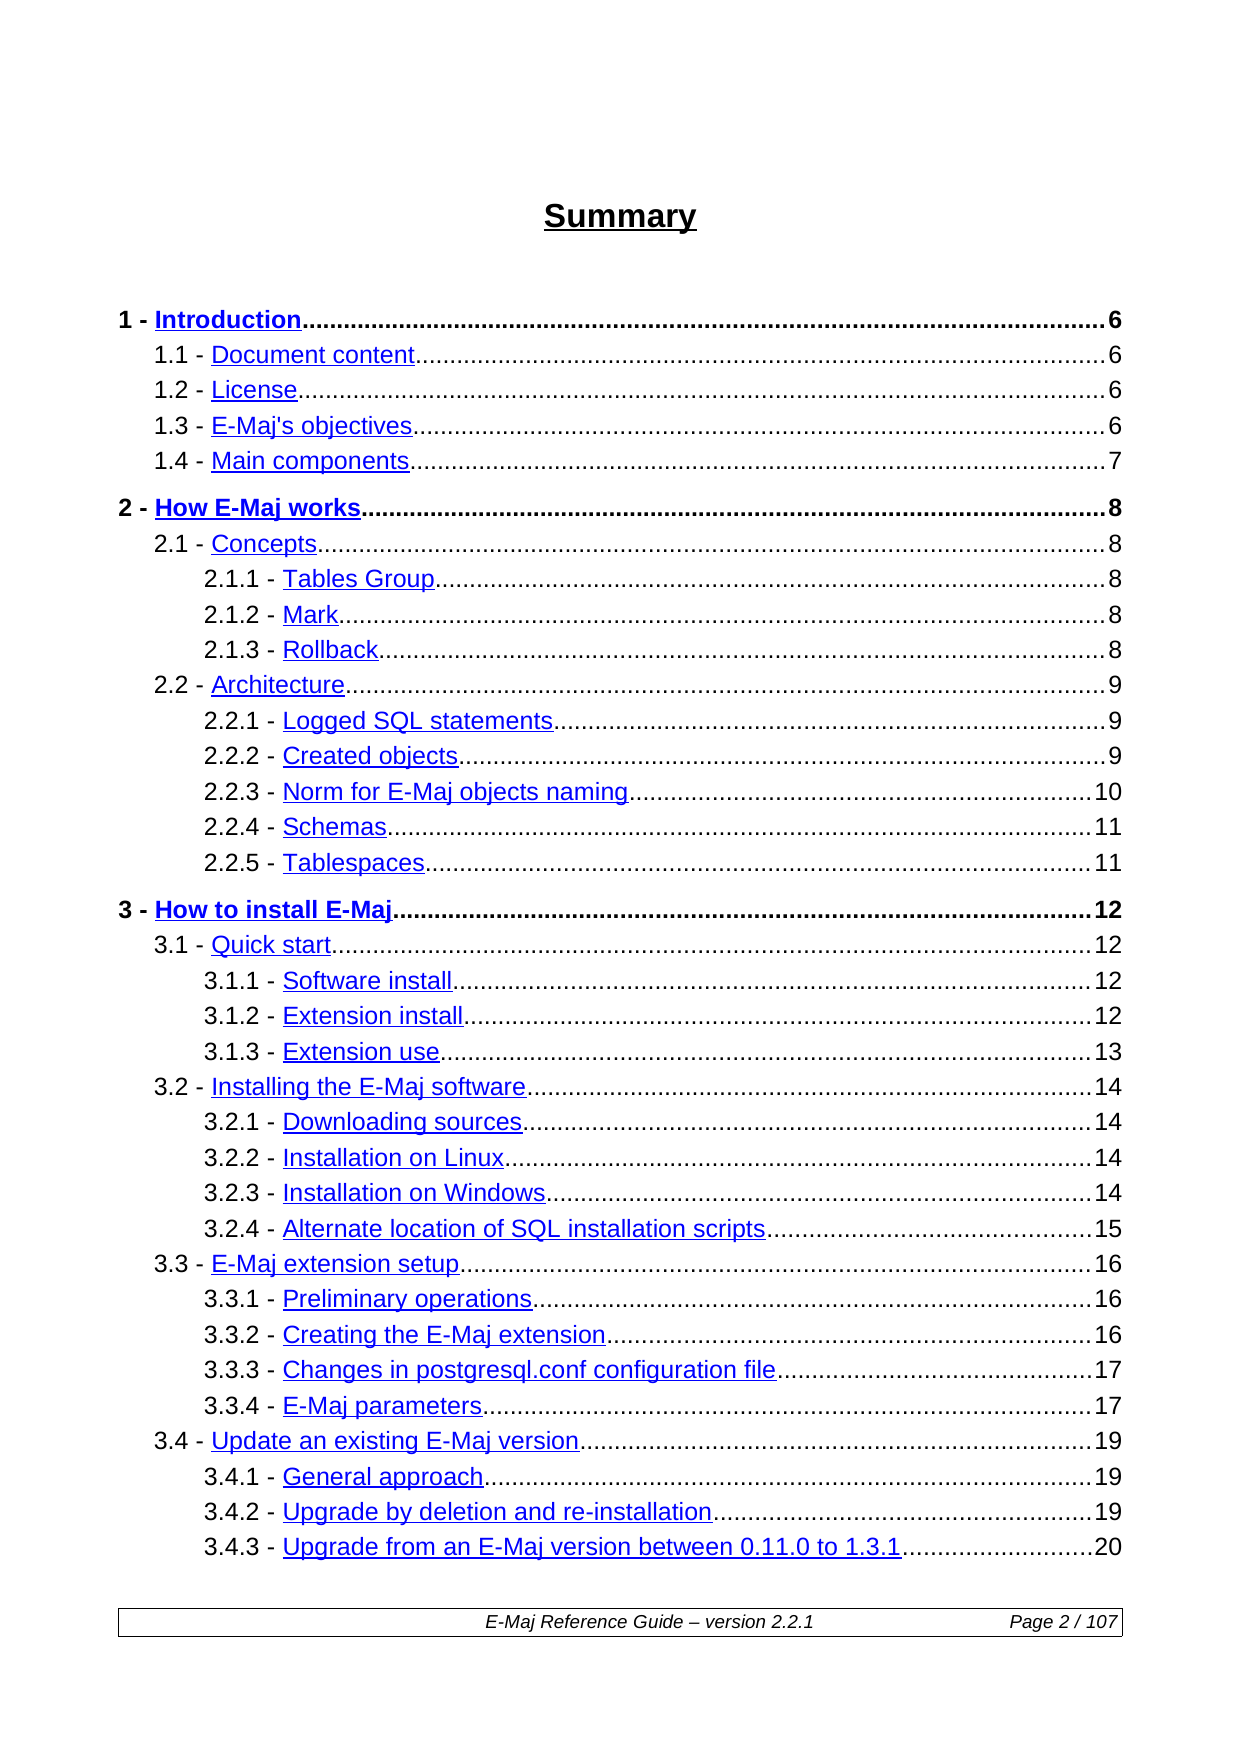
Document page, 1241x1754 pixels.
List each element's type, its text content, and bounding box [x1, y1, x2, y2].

text 3.3.4 - E-Maj parameters 17 [168, 1386, 1122, 1421]
text 2.2.2 - Created objects 9 [168, 736, 1122, 772]
text 3.3.3 - Changes in postgresql.conf configuration file 17 [168, 1350, 1122, 1386]
text 1.3 - E-Maj's objectives 6 [118, 406, 1122, 441]
text 1 - Introduction 6 [118, 300, 1122, 335]
text 1.4 - Main components 7 [118, 441, 1122, 477]
text 1.2 - License 6 [118, 371, 1122, 406]
text 2.2 - Architecture 9 [118, 666, 1122, 701]
subtitle Summary [118, 196, 1122, 234]
text 3.2.4 - Alternate location of SQL installation scripts 15 [168, 1209, 1122, 1244]
text 2.1.2 - Mark 8 [168, 595, 1122, 630]
text 3.1.1 - Software install 12 [168, 961, 1122, 996]
text 2 - How E-Maj works 8 [118, 488, 1122, 524]
text 2.2.4 - Schemas 11 [168, 807, 1122, 843]
text 2.2.3 - Norm for E-Maj objects naming 10 [168, 772, 1122, 807]
text 3.1.3 - Extension use 13 [168, 1032, 1122, 1067]
text 3.1 - Quick start 12 [118, 925, 1122, 961]
text 3.3.2 - Creating the E-Maj extension 16 [168, 1315, 1122, 1350]
text 3.2.1 - Downloading sources 14 [168, 1102, 1122, 1138]
text 2.1 - Concepts 8 [118, 524, 1122, 559]
text 3.4 - Update an existing E-Maj version 19 [118, 1421, 1122, 1457]
text 3.2 - Installing the E-Maj software 14 [118, 1067, 1122, 1102]
text 3.4.3 - Upgrade from an E-Maj version between 0.11.0 to 1.3.1 20 [168, 1527, 1122, 1563]
text 1.1 - Document content 6 [118, 335, 1122, 371]
text 3.3 - E-Maj extension setup 16 [118, 1244, 1122, 1279]
text 3.2.3 - Installation on Windows 14 [168, 1173, 1122, 1209]
text 2.2.5 - Tablespaces 11 [168, 843, 1122, 878]
text 3.4.2 - Upgrade by deletion and re-installation 19 [168, 1492, 1122, 1527]
text 3.1.2 - Extension install 12 [168, 996, 1122, 1032]
text 3.3.1 - Preliminary operations 16 [168, 1279, 1122, 1315]
text 2.2.1 - Logged SQL statements 9 [168, 701, 1122, 736]
text 2.1.3 - Rollback 8 [168, 630, 1122, 666]
text 2.1.1 - Tables Group 8 [168, 559, 1122, 595]
text 3.2.2 - Installation on Linux 14 [168, 1138, 1122, 1173]
text 3 - How to install E-Maj 12 [118, 890, 1122, 925]
text 3.4.1 - General approach 19 [168, 1457, 1122, 1492]
